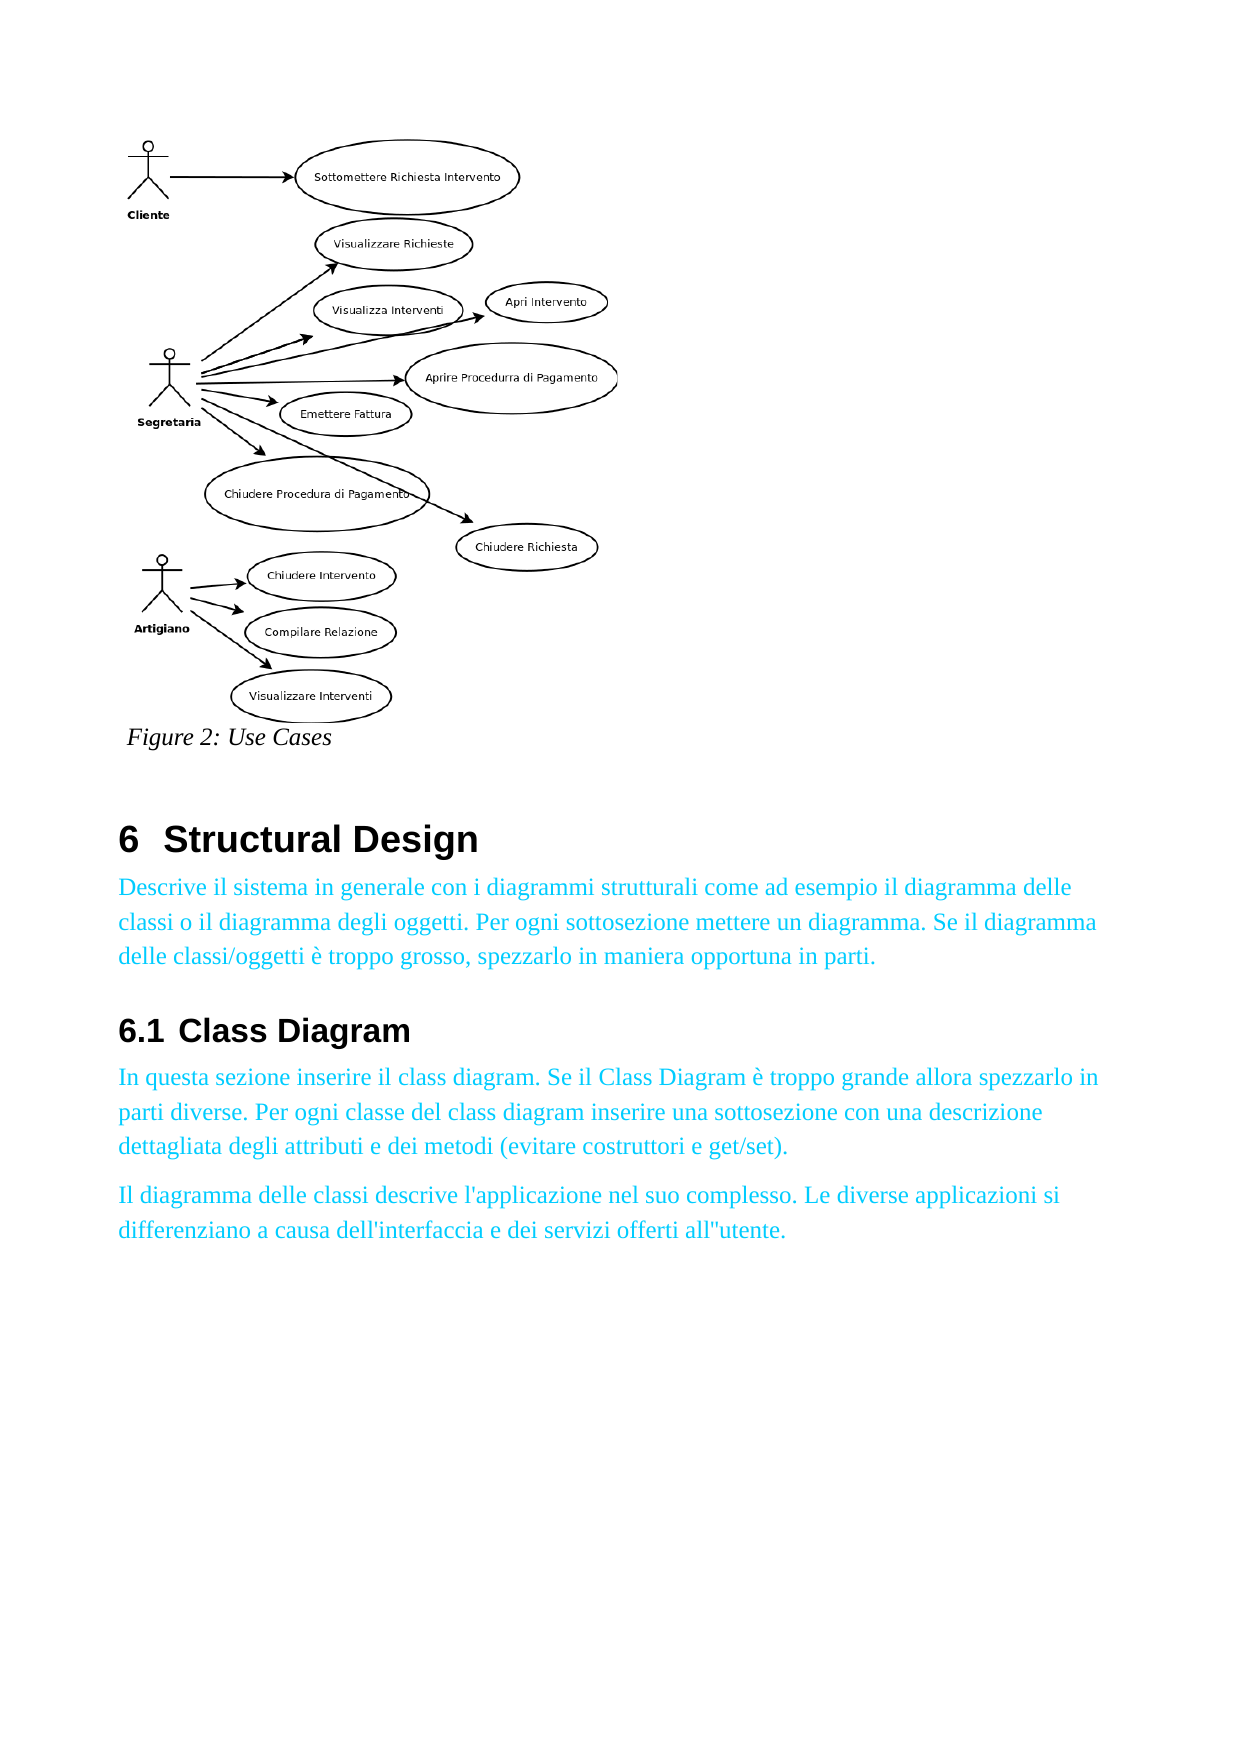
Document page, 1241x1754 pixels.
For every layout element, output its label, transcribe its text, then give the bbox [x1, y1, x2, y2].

subtitle Class Diagram [118, 1011, 1122, 1050]
text Il diagramma delle classi descrive l'applicazione nel suo complesso. Le diverse applicazioni si differenziano a causa dell'interfaccia e dei servizi offerti all''utente. [118, 1181, 1122, 1244]
text Descrive il sistema in generale con i diagrammi strutturali come ad esempio il diagramma delle classi o il diagramma degli oggetti. Per ogni sottosezione mettere un diagramma. Se il diagramma delle classi/oggetti è troppo grosso, spezzarlo in maniera opportuna in parti. [118, 872, 1122, 970]
text Figure 2: Use Cases [127, 723, 618, 751]
text In questa sezione inserire il class diagram. Se il Class Diagram è troppo grande allora spezzarlo in parti diverse. Per ogni classe del class diagram inserire una sottosezione con una descrizione dettagliata degli attributi e dei metodi (evitare costruttori e get/set). [118, 1062, 1122, 1160]
picture [126, 130, 618, 723]
subtitle Structural Design [118, 816, 1122, 860]
